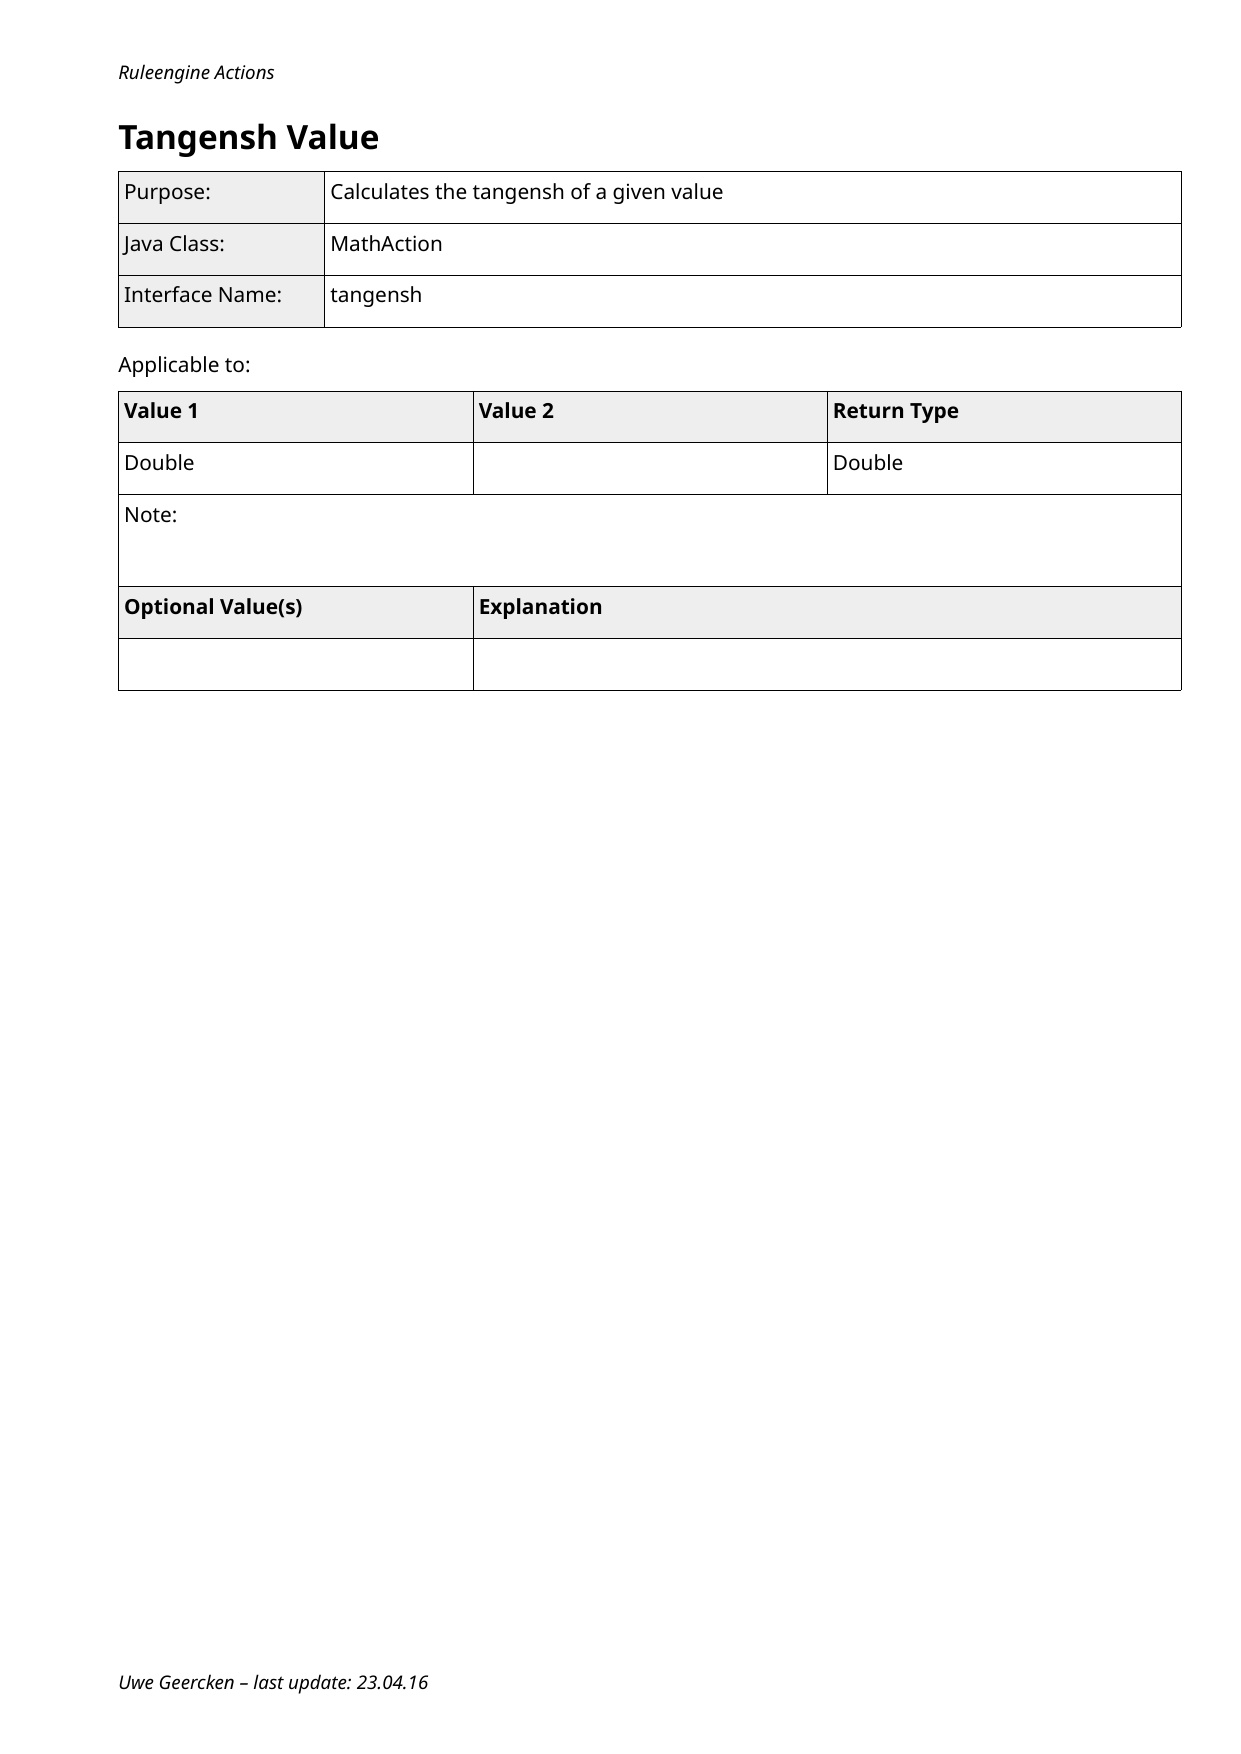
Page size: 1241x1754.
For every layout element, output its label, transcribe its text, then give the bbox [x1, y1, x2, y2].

table_cell Double [119, 443, 473, 494]
table_cell Java Class: [119, 224, 324, 275]
text Tangensh Value [118, 114, 1181, 159]
table_cell Note: [119, 495, 1181, 586]
table_cell Explanation [474, 587, 1181, 638]
table_cell MathAction [325, 224, 1181, 275]
table_header Purpose: [119, 172, 324, 223]
table_header Value 2 [474, 392, 827, 442]
table_cell [119, 639, 473, 689]
table_cell Double [828, 443, 1181, 494]
table_cell [474, 443, 827, 494]
table_cell [474, 639, 1181, 689]
table_header Value 1 [119, 392, 473, 442]
text Applicable to: [118, 350, 1181, 379]
table_header Return Type [828, 392, 1181, 442]
table_cell Interface Name: [119, 276, 324, 327]
table_cell Optional Value(s) [119, 587, 473, 638]
table_cell tangensh [325, 276, 1181, 327]
table_header Calculates the tangensh of a given value [325, 172, 1181, 223]
